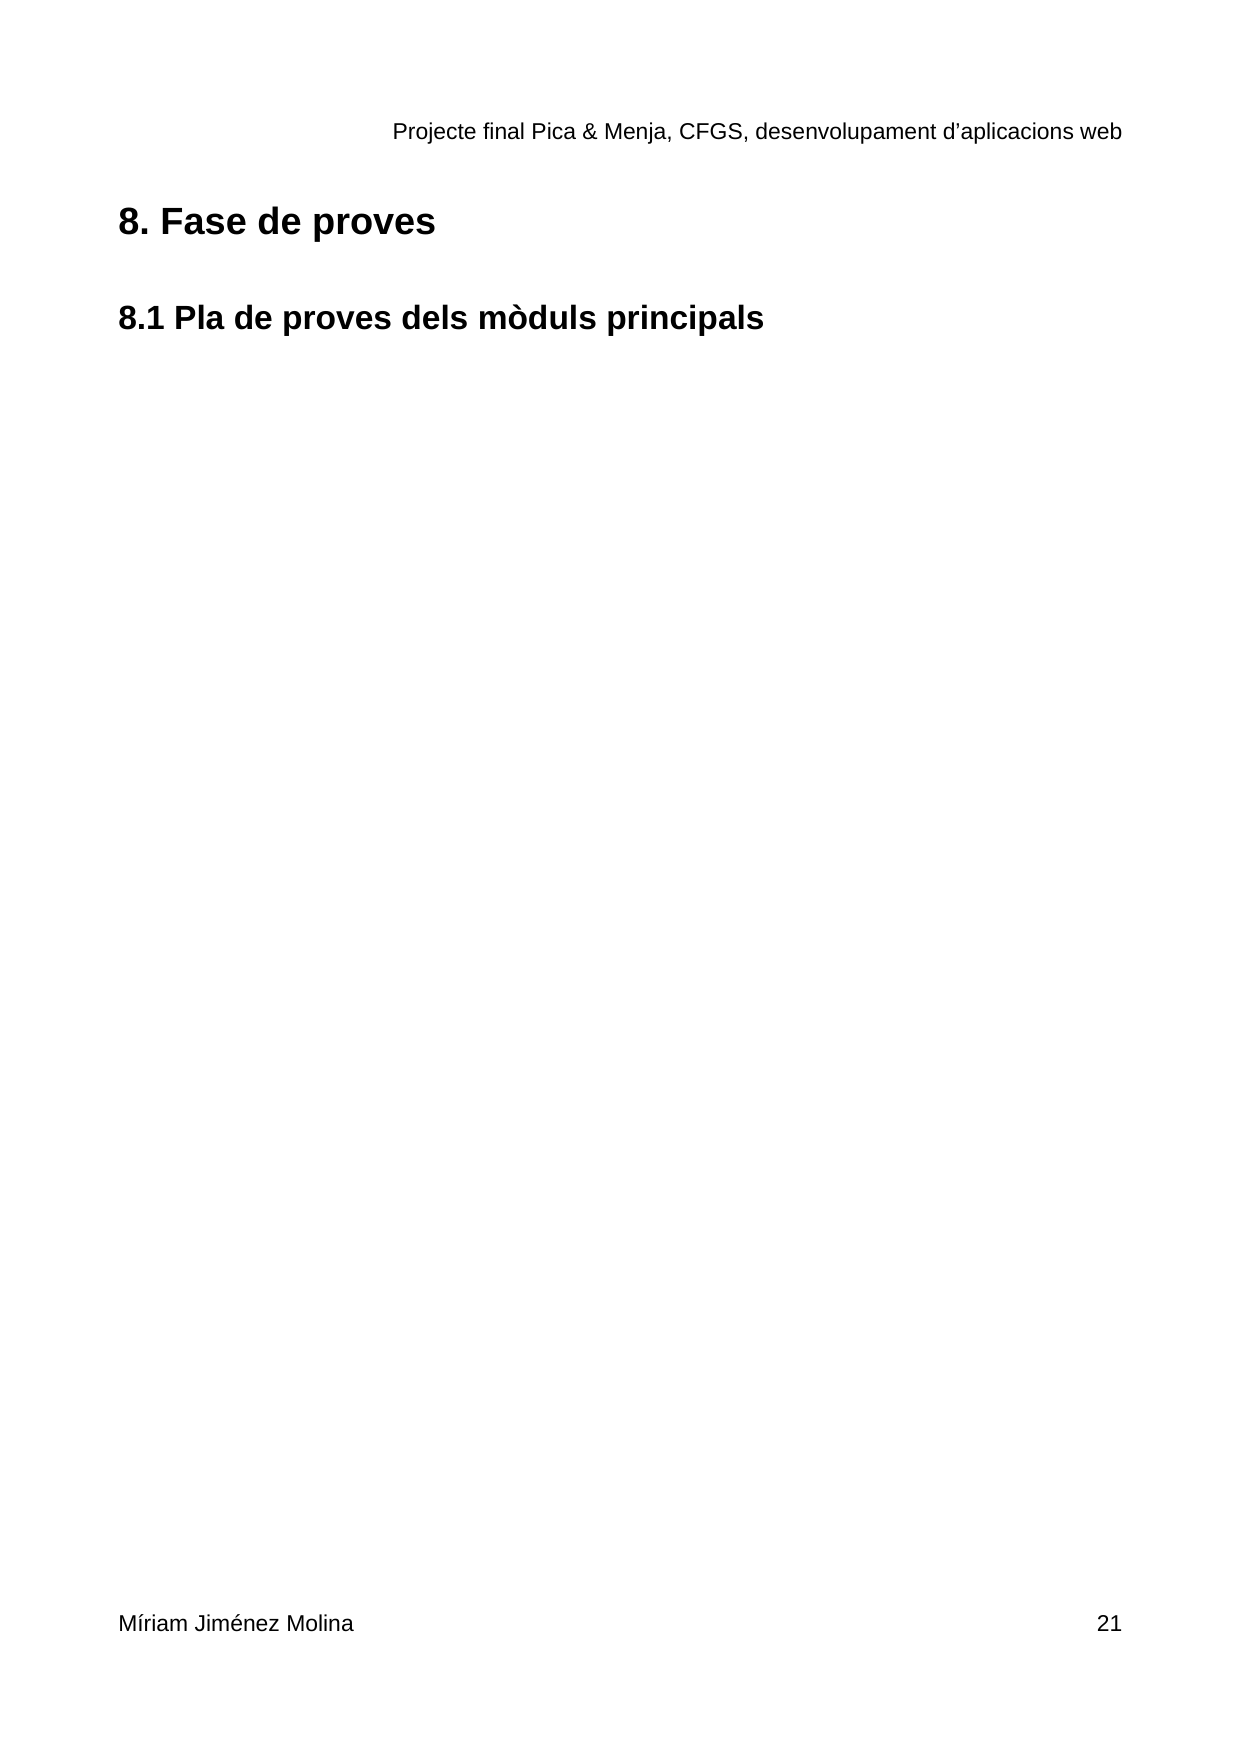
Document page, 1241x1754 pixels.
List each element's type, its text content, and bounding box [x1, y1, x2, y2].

subtitle 8.1 Pla de proves dels mòduls principals [118, 298, 1122, 336]
subtitle 8. Fase de proves [118, 199, 1122, 243]
